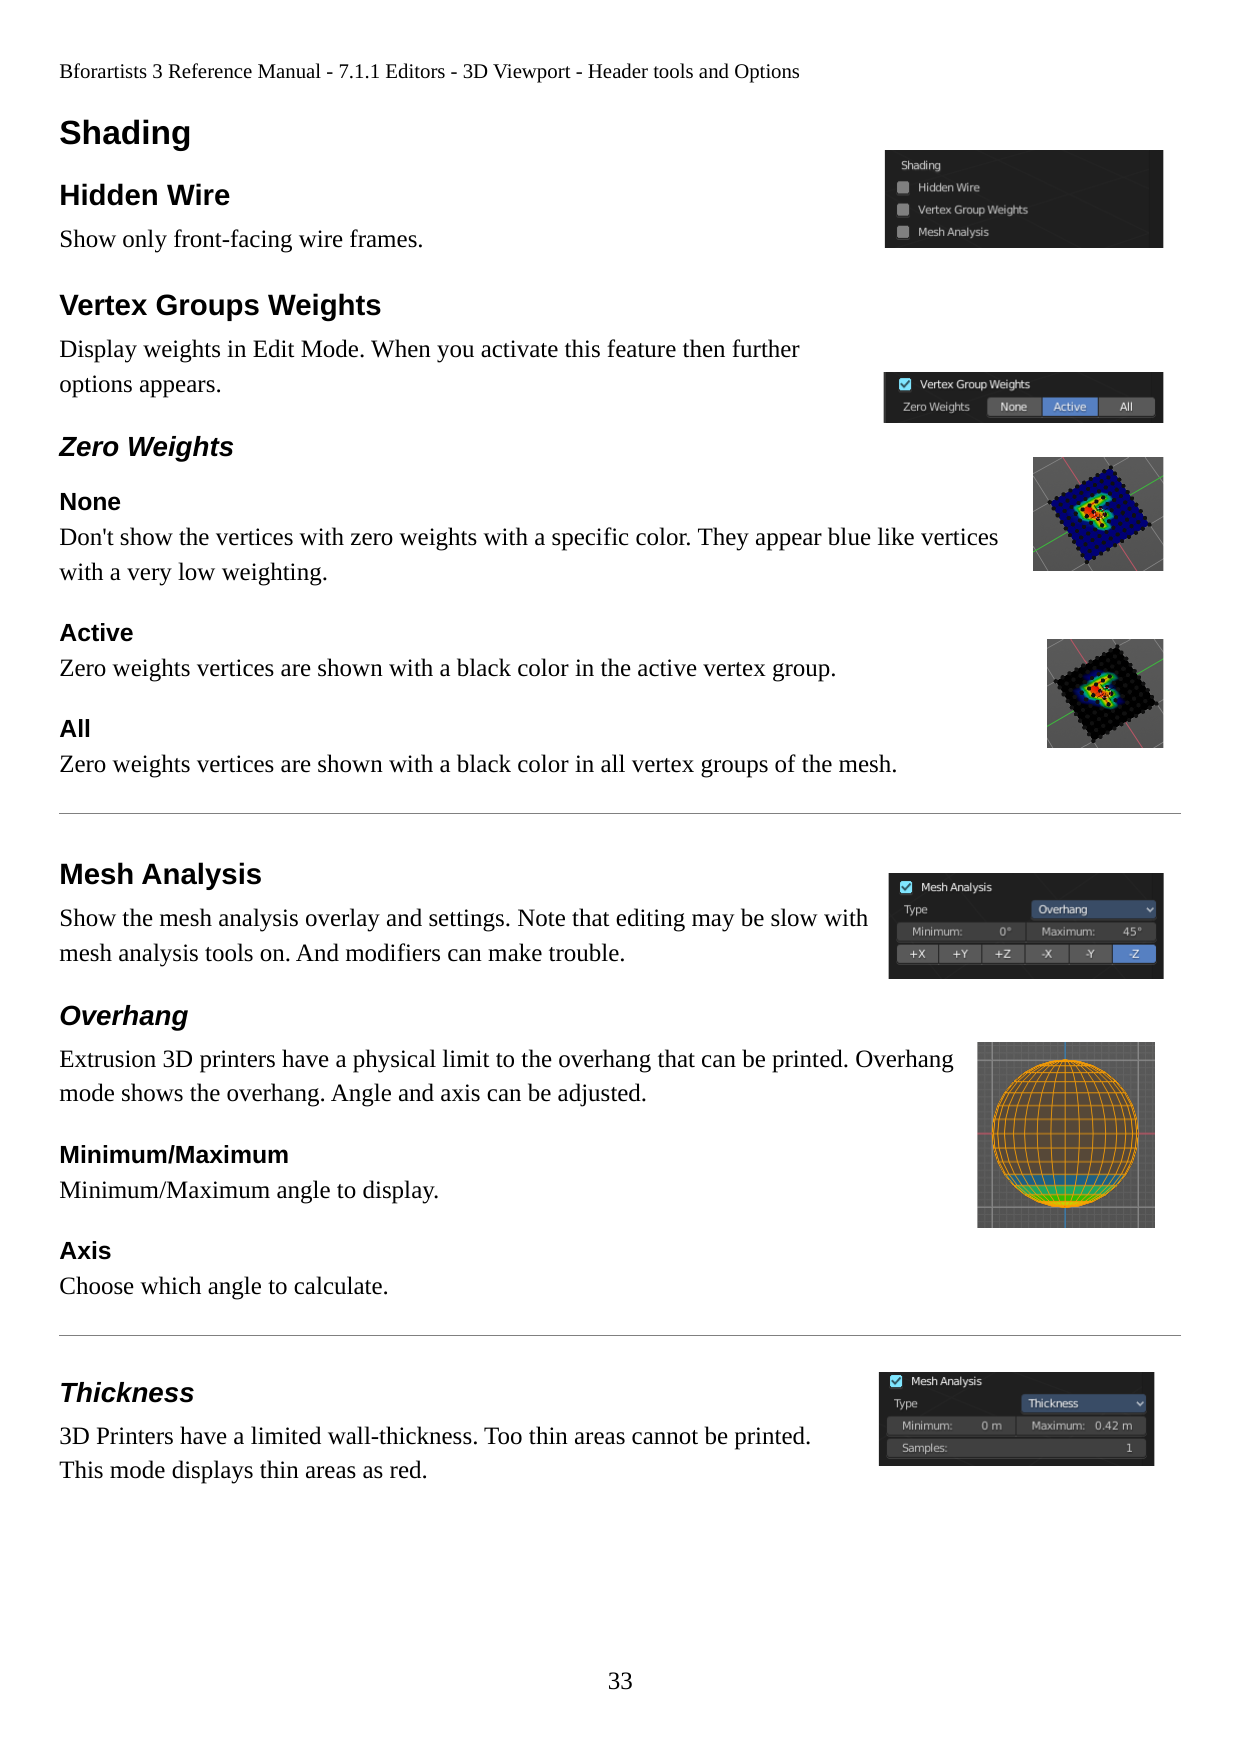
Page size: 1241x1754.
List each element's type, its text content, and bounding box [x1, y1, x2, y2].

subtitle Overhang [59, 999, 1181, 1031]
picture [888, 873, 1164, 979]
subtitle Vertex Groups Weights [59, 288, 1181, 322]
subtitle Thickness [59, 1377, 878, 1409]
subtitle Hidden Wire [59, 178, 884, 212]
text Show only front-facing wire frames. [59, 224, 1181, 253]
subtitle [1155, 1140, 1181, 1168]
picture [1047, 639, 1164, 748]
subtitle [1164, 714, 1181, 743]
text Don't show the vertices with zero weights with a specific color. They appear blue like vertices with a very low weighting. [59, 522, 1181, 585]
subtitle [1155, 1377, 1181, 1409]
subtitle [1164, 487, 1181, 516]
text Zero weights vertices are shown with a black color in all vertex groups of the mesh. [59, 749, 1181, 778]
text 3D Printers have a limited wall-thickness. Too thin areas cannot be printed. This mode displays thin areas as red. [59, 1421, 1181, 1484]
subtitle Active [59, 618, 1181, 647]
subtitle All [59, 714, 1047, 743]
text Extrusion 3D printers have a physical limit to the overhang that can be printed. Overhang mode shows the overhang. Angle and axis can be adjusted. [59, 1044, 977, 1107]
subtitle Zero Weights [59, 431, 1181, 462]
text Show the mesh analysis overlay and settings. Note that editing may be slow with mesh analysis tools on. And modifiers can make trouble. [59, 903, 888, 967]
text Choose which angle to calculate. [59, 1271, 1181, 1300]
text Minimum/Maximum angle to display. [59, 1175, 977, 1203]
subtitle Mesh Analysis [59, 857, 1181, 891]
subtitle None [59, 487, 1033, 516]
subtitle Axis [59, 1236, 1181, 1265]
text Display weights in Edit Mode. When you activate this feature then further options appears. [59, 334, 1181, 398]
text [1155, 1175, 1181, 1203]
picture [977, 1042, 1155, 1228]
subtitle Minimum/Maximum [59, 1140, 977, 1168]
picture [1033, 457, 1164, 571]
subtitle Shading [59, 113, 1181, 151]
text Zero weights vertices are shown with a black color in the active vertex group. [59, 653, 1047, 682]
picture [878, 1372, 1155, 1466]
picture [883, 372, 1164, 423]
subtitle [1164, 178, 1181, 212]
